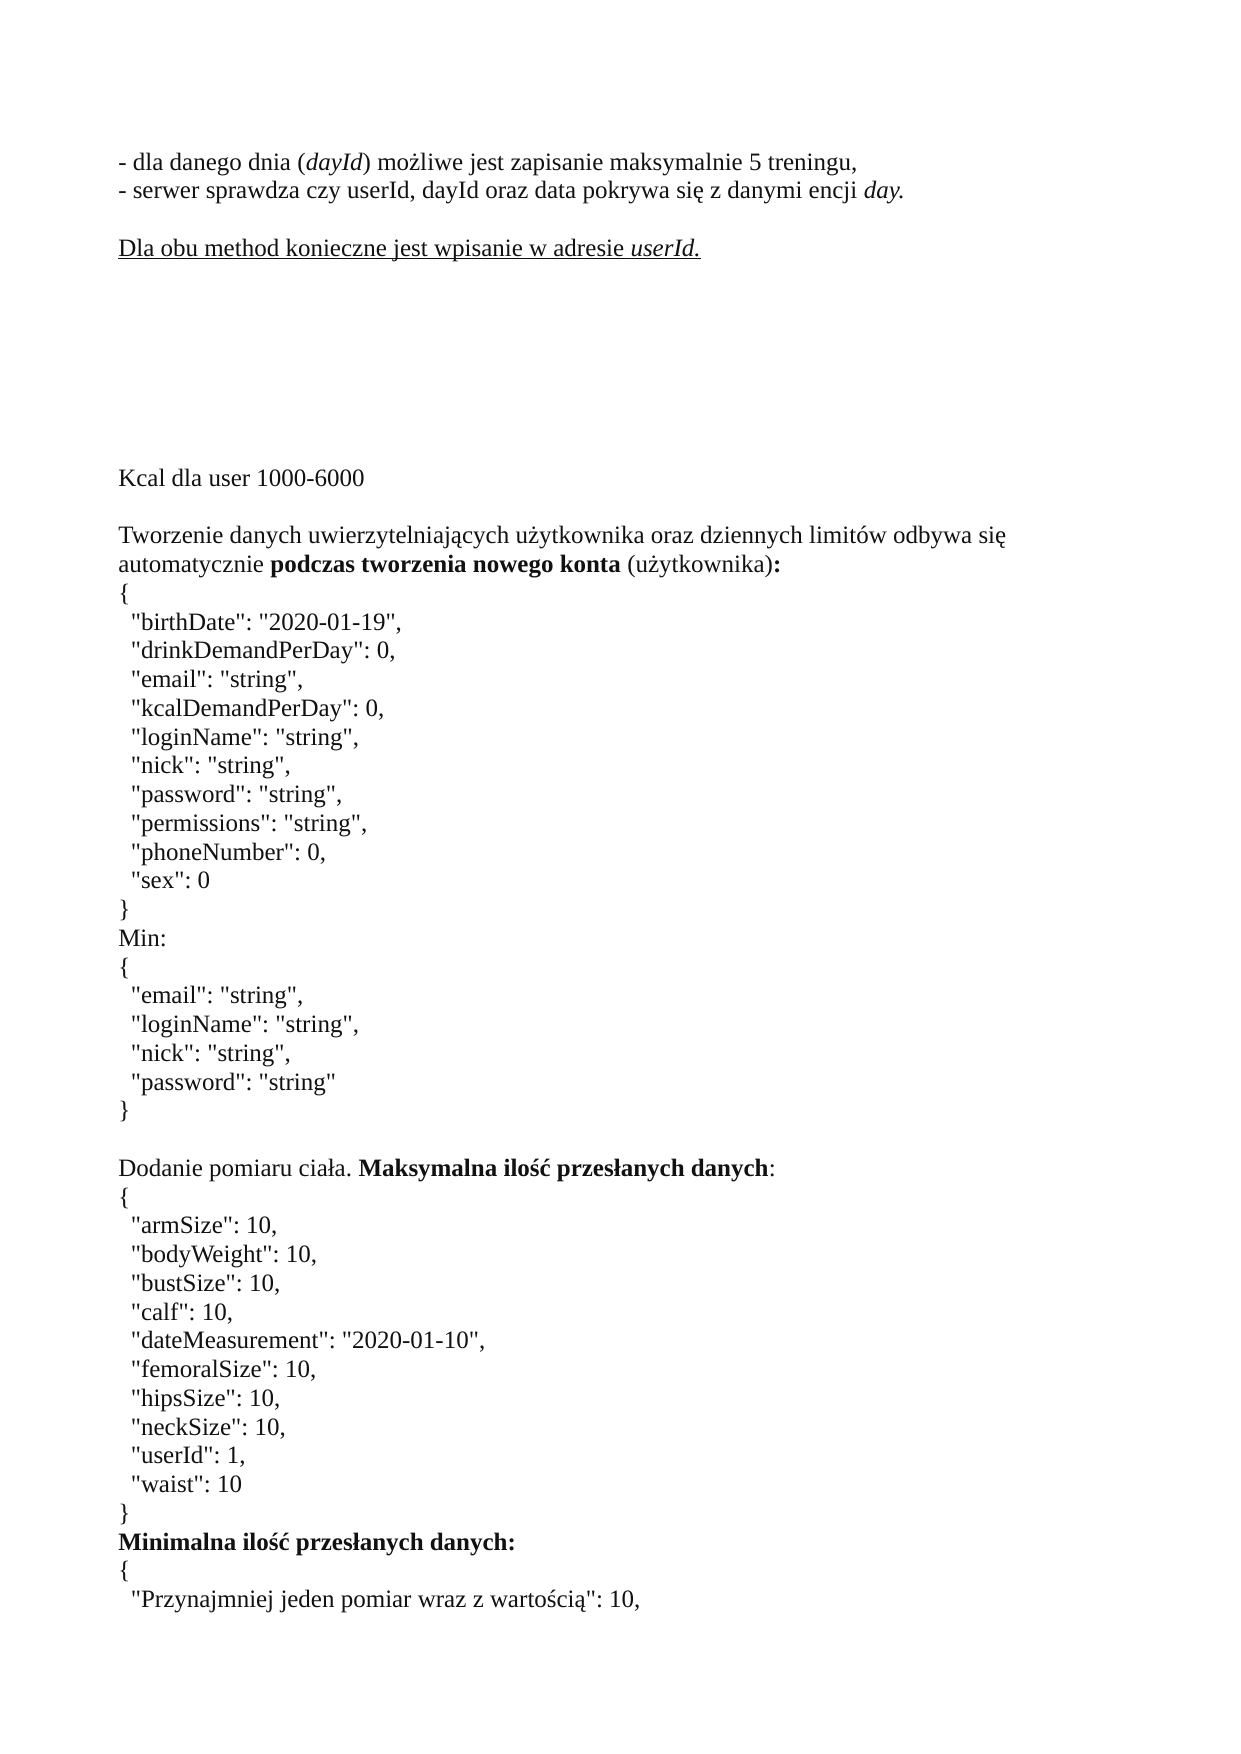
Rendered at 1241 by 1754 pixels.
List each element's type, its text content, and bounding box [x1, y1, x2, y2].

text } [118, 1498, 1122, 1527]
text "neckSize": 10, [118, 1412, 1122, 1441]
text "Przynajmniej jeden pomiar wraz z wartością": 10, [118, 1584, 1122, 1613]
text "password": "string" [118, 1067, 1122, 1096]
text Minimalna ilość przesłanych danych: [118, 1527, 1122, 1556]
text "loginName": "string", [118, 722, 1122, 751]
text "bodyWeight": 10, [118, 1239, 1122, 1268]
text "nick": "string", [118, 1038, 1122, 1067]
text { [118, 1556, 1122, 1584]
text - dla danego dnia (dayId) możliwe jest zapisanie maksymalnie 5 treningu, [118, 147, 1122, 176]
text "hipsSize": 10, [118, 1383, 1122, 1412]
text { [118, 1182, 1122, 1211]
text "dateMeasurement": "2020-01-10", [118, 1326, 1122, 1354]
text "phoneNumber": 0, [118, 837, 1122, 866]
text Dodanie pomiaru ciała. Maksymalna ilość przesłanych danych: [118, 1153, 1122, 1182]
text Dla obu method konieczne jest wpisanie w adresie userId. [118, 233, 1122, 262]
text "waist": 10 [118, 1469, 1122, 1498]
text "permissions": "string", [118, 808, 1122, 837]
text "femoralSize": 10, [118, 1354, 1122, 1383]
text "userId": 1, [118, 1441, 1122, 1469]
text } [118, 1096, 1122, 1124]
text "sex": 0 [118, 866, 1122, 894]
text - serwer sprawdza czy userId, dayId oraz data pokrywa się z danymi encji day. [118, 176, 1122, 204]
text "drinkDemandPerDay": 0, [118, 636, 1122, 664]
text Tworzenie danych uwierzytelniających użytkownika oraz dziennych limitów odbywa się automatycznie podczas tworzenia nowego konta (użytkownika): [118, 521, 1122, 578]
text "armSize": 10, [118, 1211, 1122, 1239]
text "email": "string", [118, 664, 1122, 693]
text Min: [118, 923, 1122, 952]
text "bustSize": 10, [118, 1268, 1122, 1297]
text "email": "string", [118, 981, 1122, 1009]
text { [118, 952, 1122, 981]
text "loginName": "string", [118, 1009, 1122, 1038]
text "calf": 10, [118, 1297, 1122, 1326]
text Kcal dla user 1000-6000 [118, 463, 1122, 492]
text "birthDate": "2020-01-19", [118, 607, 1122, 636]
text } [118, 894, 1122, 923]
text { [118, 578, 1122, 607]
text "password": "string", [118, 779, 1122, 808]
text "kcalDemandPerDay": 0, [118, 693, 1122, 722]
text "nick": "string", [118, 751, 1122, 779]
